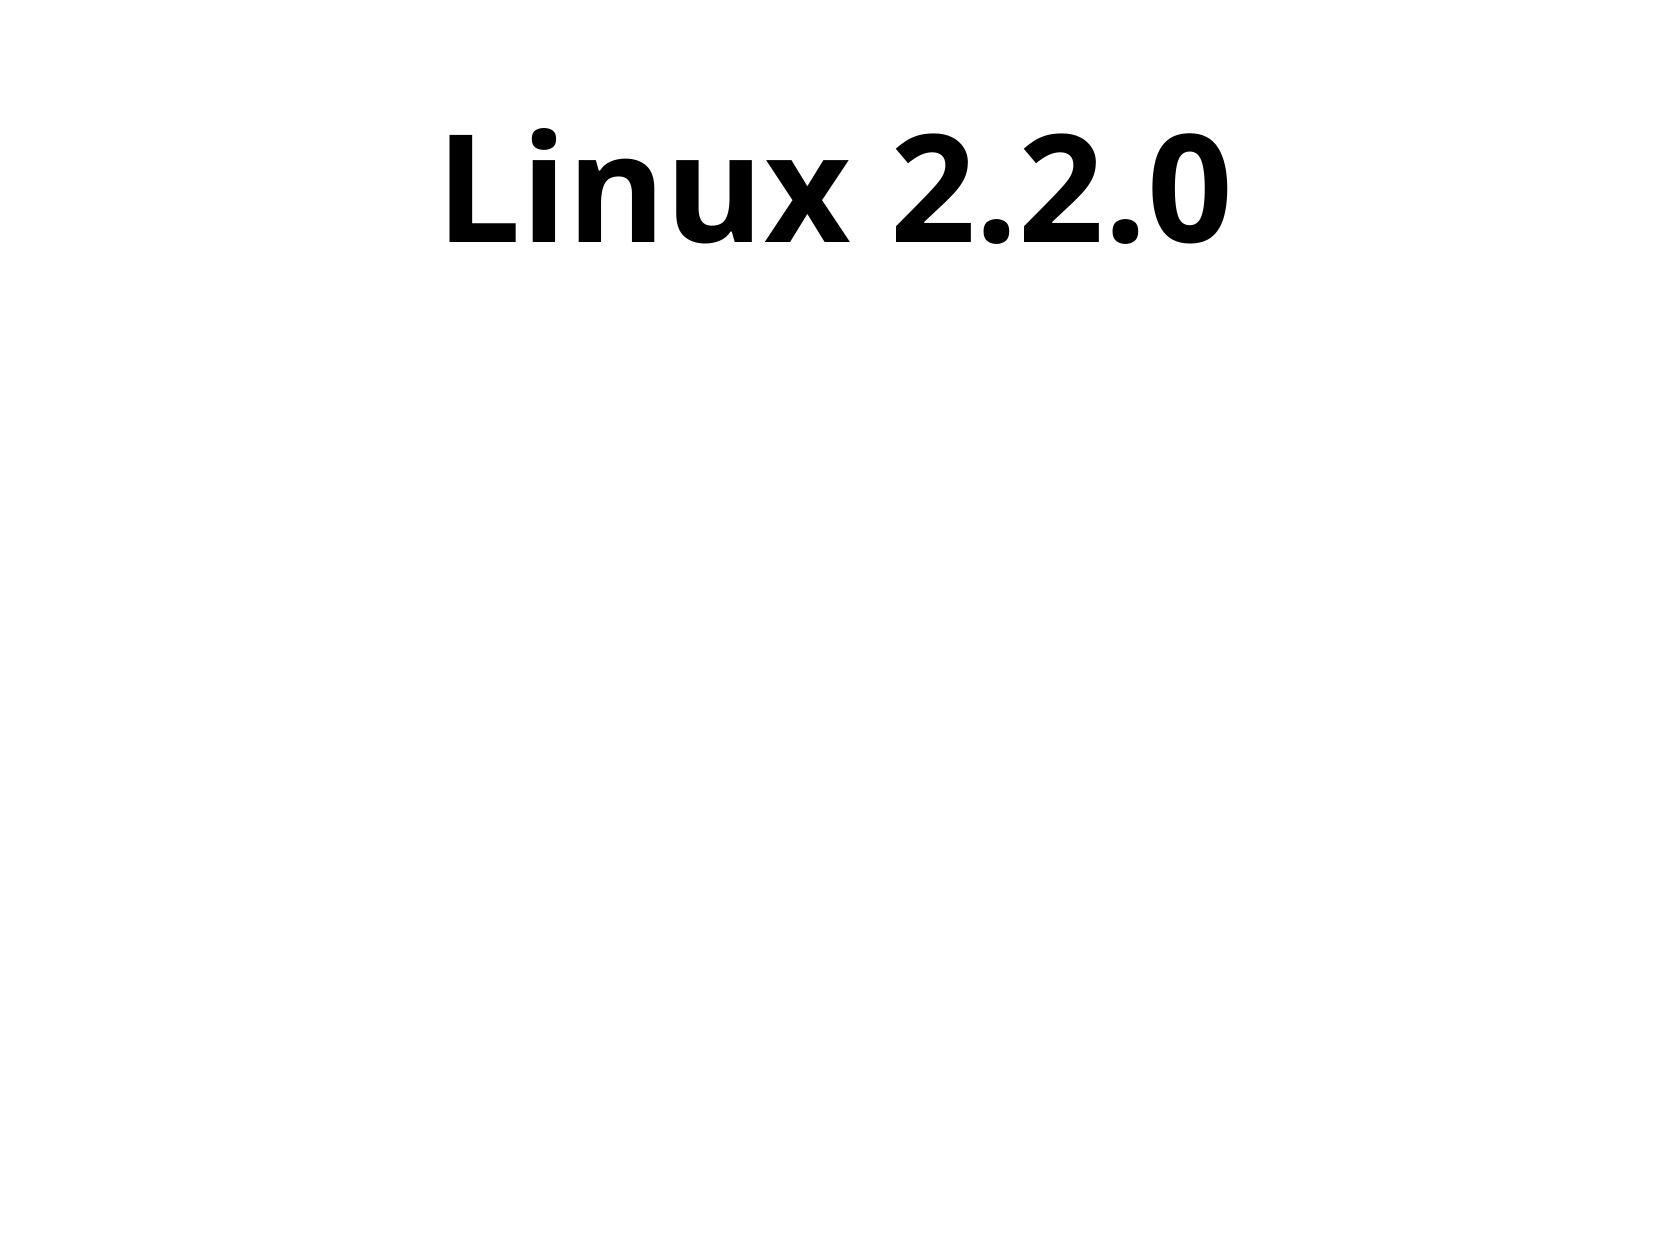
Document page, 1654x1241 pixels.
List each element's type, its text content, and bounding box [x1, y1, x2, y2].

text_box Linux 2.2.0 [422, 75, 1232, 270]
